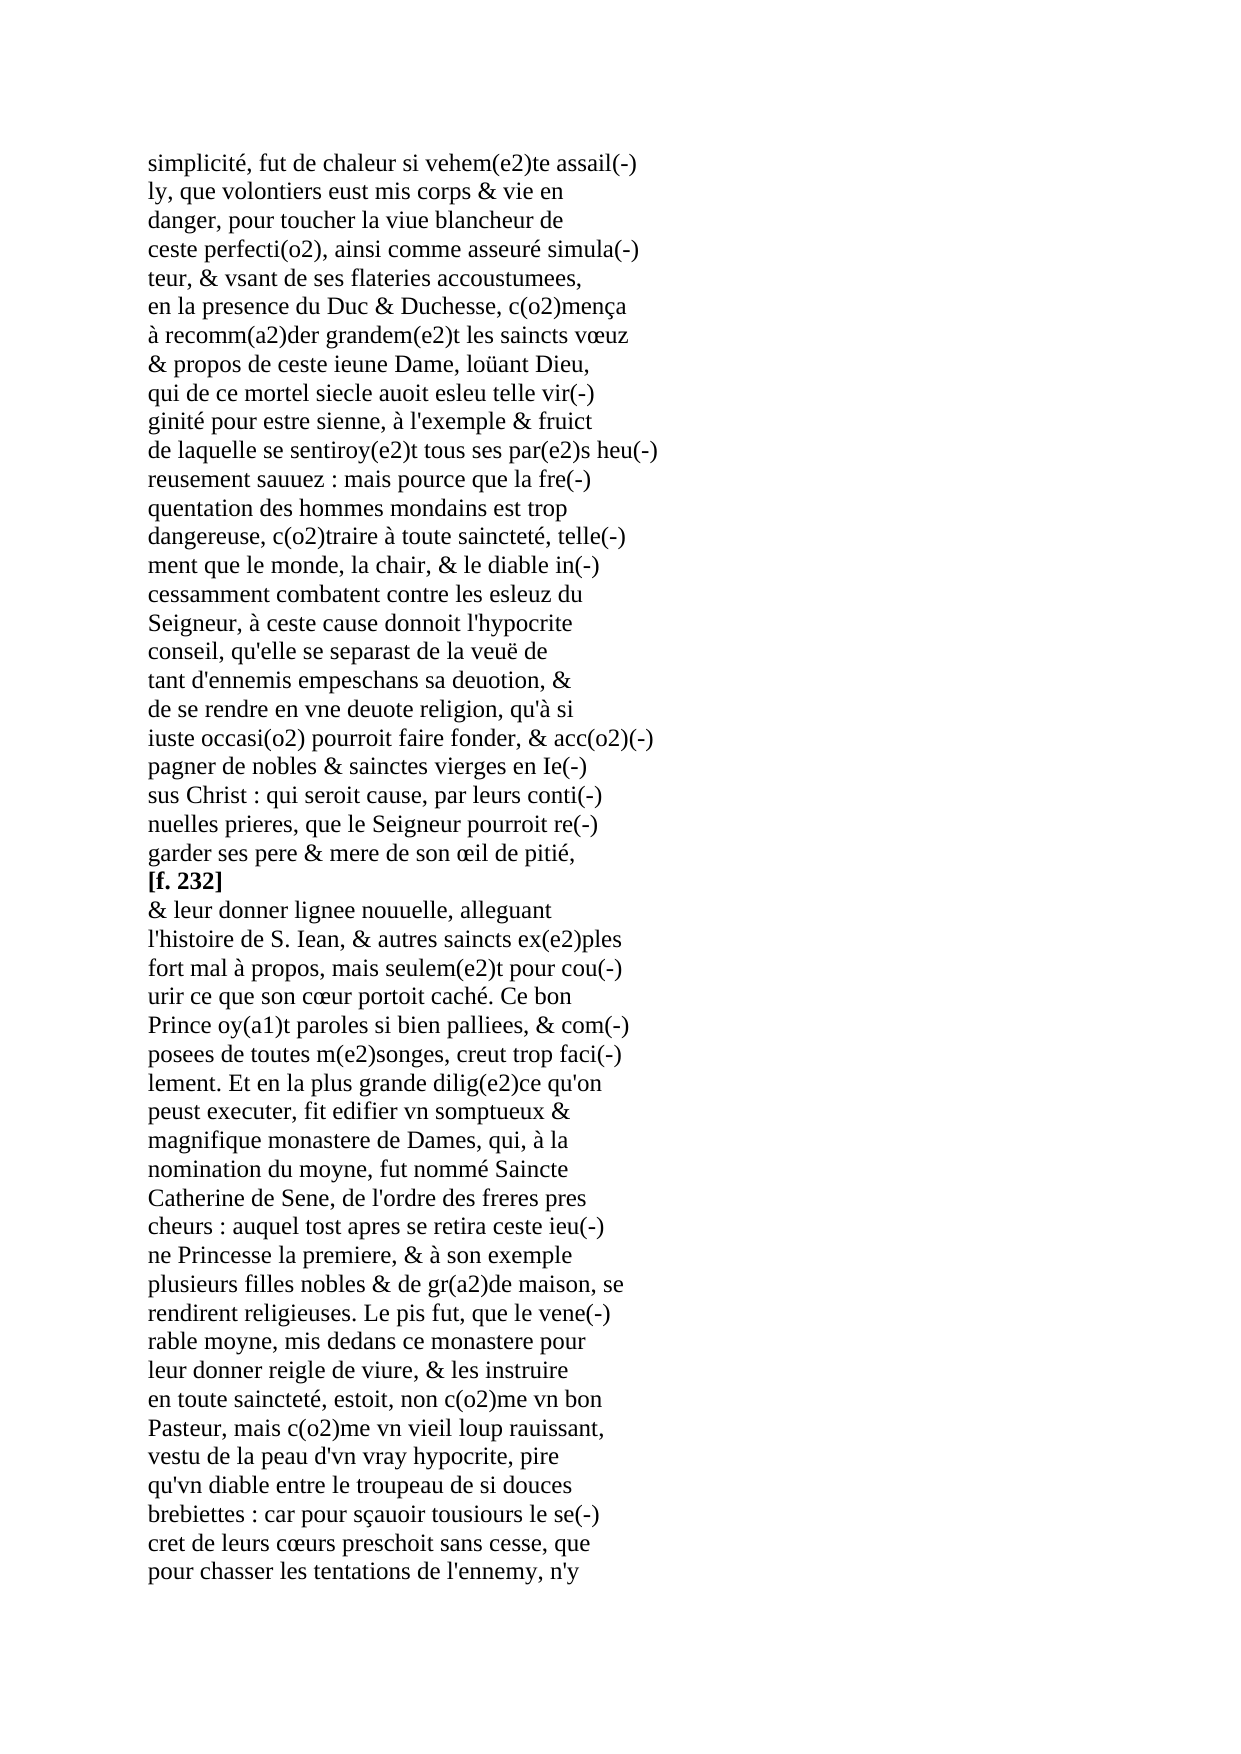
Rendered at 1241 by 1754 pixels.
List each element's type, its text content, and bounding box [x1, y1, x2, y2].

text simplicité, fut de chaleur si vehem(e2)te assail(-) ly, que volontiers eust mis corps & vie en danger, pour toucher la viue blancheur de ceste perfecti(o2), ainsi comme asseuré simula(-) teur, & vsant de ses flateries accoustumees, en la presence du Duc & Duchesse, c(o2)mença à recomm(a2)der grandem(e2)t les saincts vœuz & propos de ceste ieune Dame, loüant Dieu, qui de ce mortel siecle auoit esleu telle vir(-) ginité pour estre sienne, à l'exemple & fruict de laquelle se sentiroy(e2)t tous ses par(e2)s heu(-) reusement sauuez : mais pource que la fre(-) quentation des hommes mondains est trop dangereuse, c(o2)traire à toute saincteté, telle(-) ment que le monde, la chair, & le diable in(-) cessamment combatent contre les esleuz du Seigneur, à ceste cause donnoit l'hypocrite conseil, qu'elle se separast de la veuë de tant d'ennemis empeschans sa deuotion, & de se rendre en vne deuote religion, qu'à si iuste occasi(o2) pourroit faire fonder, & acc(o2)(-) pagner de nobles & sainctes vierges en Ie(-) sus Christ : qui seroit cause, par leurs conti(-) nuelles prieres, que le Seigneur pourroit re(-) garder ses pere & mere de son œil de pitié, [f. 232] & leur donner lignee nouuelle, alleguant l'histoire de S. Iean, & autres saincts ex(e2)ples fort mal à propos, mais seulem(e2)t pour cou(-) urir ce que son cœur portoit caché. Ce bon Prince oy(a1)t paroles si bien palliees, & com(-) posees de toutes m(e2)songes, creut trop faci(-) lement. Et en la plus grande dilig(e2)ce qu'on peust executer, fit edifier vn somptueux & magnifique monastere de Dames, qui, à la nomination du moyne, fut nommé Saincte Catherine de Sene, de l'ordre des freres pres cheurs : auquel tost apres se retira ceste ieu(-) ne Princesse la premiere, & à son exemple plusieurs filles nobles & de gr(a2)de maison, se rendirent religieuses. Le pis fut, que le vene(-) rable moyne, mis dedans ce monastere pour leur donner reigle de viure, & les instruire en toute saincteté, estoit, non c(o2)me vn bon Pasteur, mais c(o2)me vn vieil loup rauissant, vestu de la peau d'vn vray hypocrite, pire qu'vn diable entre le troupeau de si douces brebiettes : car pour sçauoir tousiours le se(-) cret de leurs cœurs preschoit sans cesse, que pour chasser les tentations de l'ennemy, n'y [148, 148, 1093, 1585]
